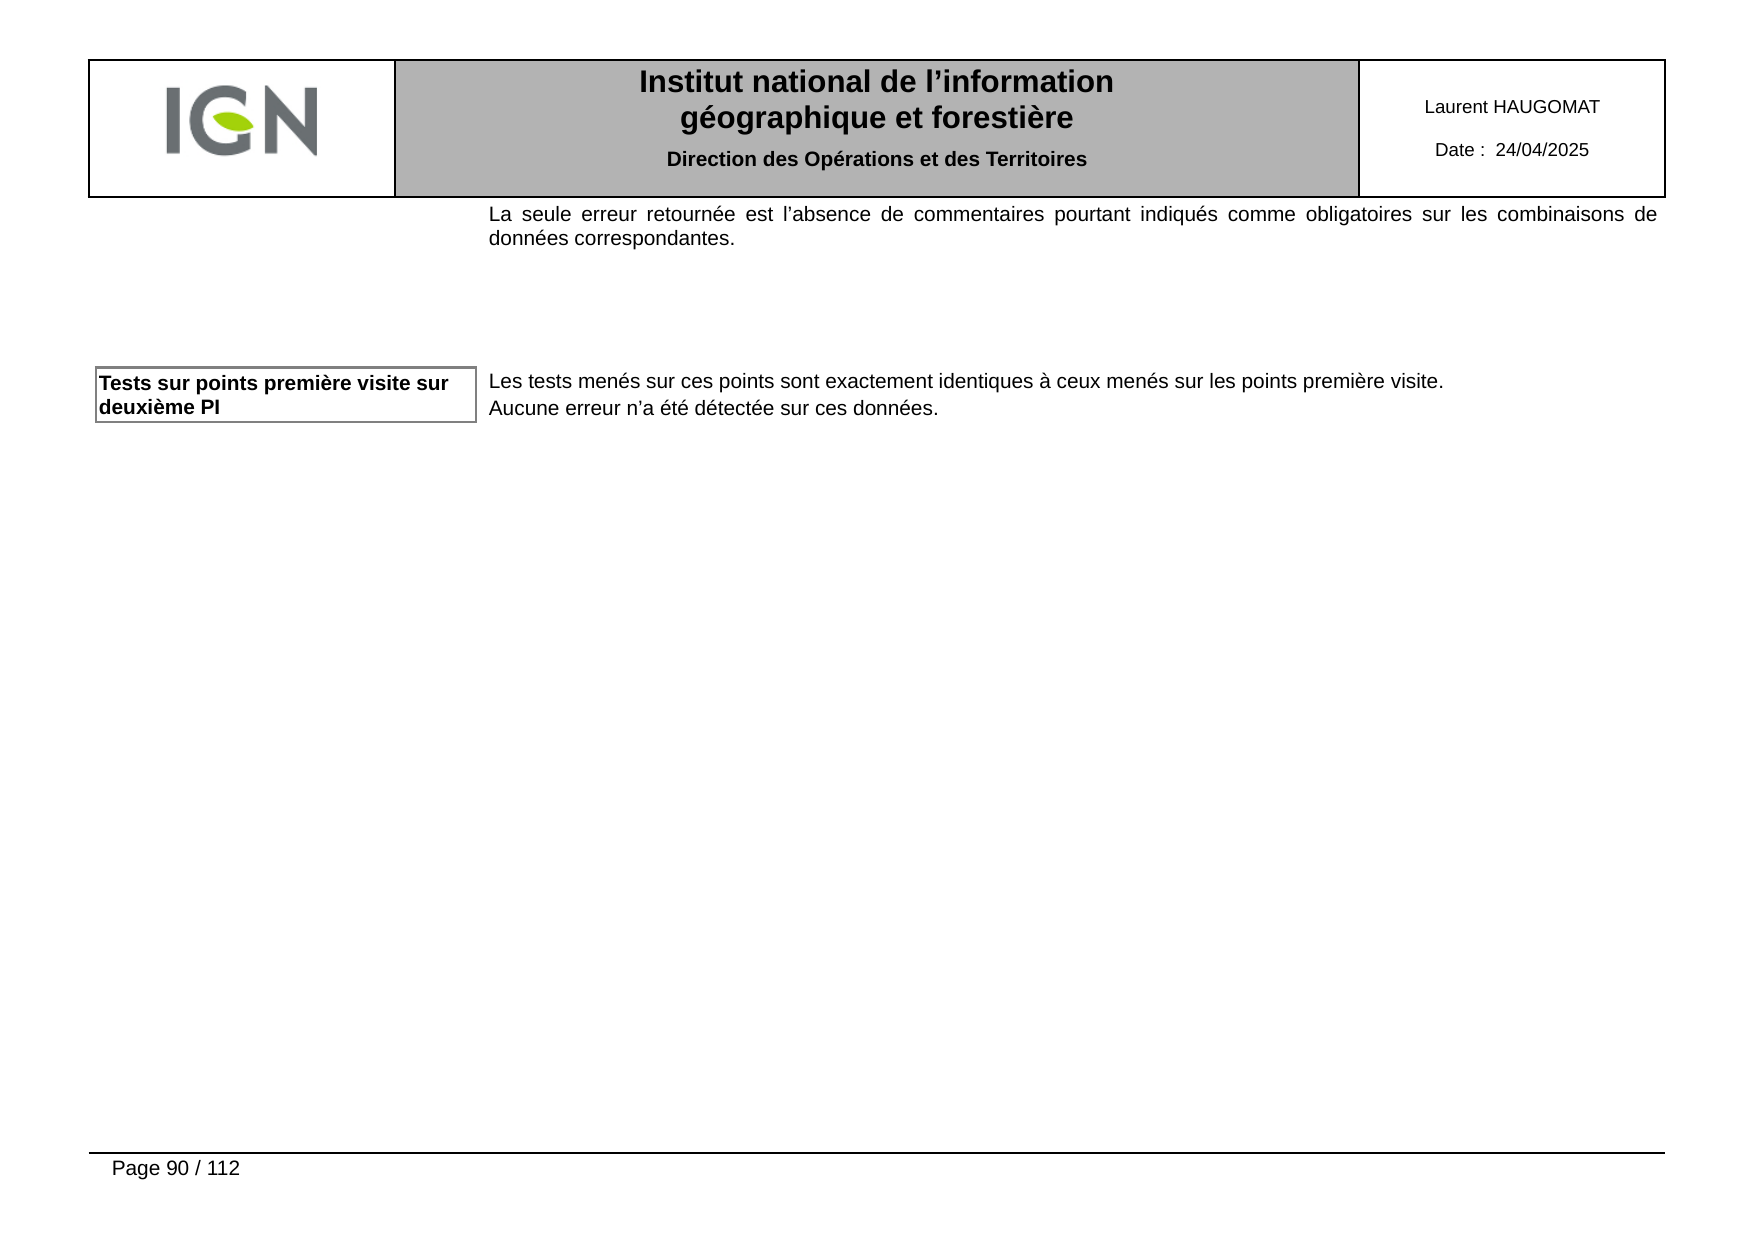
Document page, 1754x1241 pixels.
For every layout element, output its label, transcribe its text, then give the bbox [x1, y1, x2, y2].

table_cell Les tests menés sur ces points sont exactement identiques à ceux menés sur les points première visite. Aucune erreur n’a été détectée sur ces données. [483, 365, 1665, 428]
table_cell La seule erreur retournée est l’absence de commentaires pourtant indiqués comme obligatoires sur les combinaisons de données correspondantes. [483, 198, 1665, 365]
table_cell Tests sur points première visite sur deuxième PI [89, 365, 483, 428]
table_cell [89, 198, 483, 365]
picture [141, 62, 343, 180]
